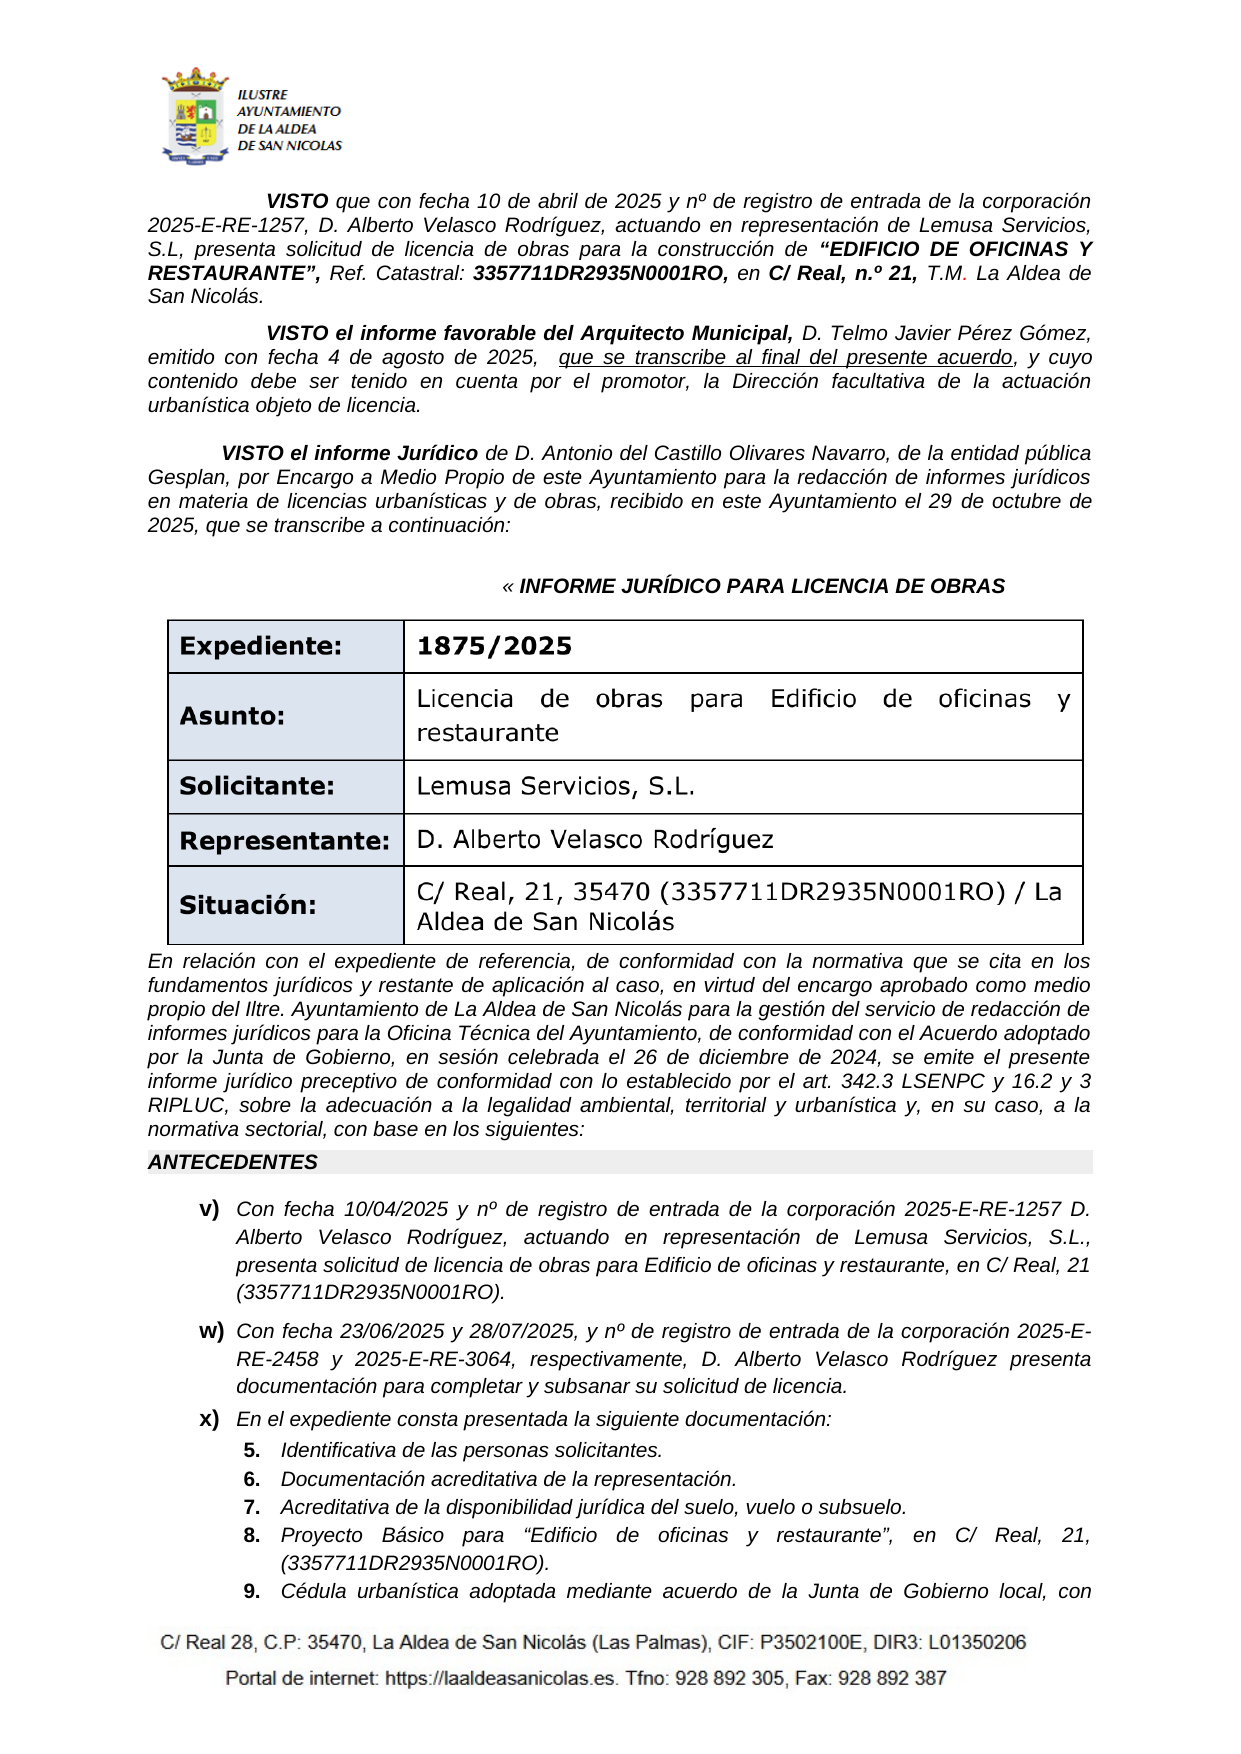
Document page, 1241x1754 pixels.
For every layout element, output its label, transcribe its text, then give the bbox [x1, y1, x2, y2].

list Documentación acreditativa de la representación. [243, 1467, 1093, 1491]
list Identificativa de las personas solicitantes. [243, 1438, 1093, 1462]
list Cédula urbanística adoptada mediante acuerdo de la Junta de Gobierno local, con [243, 1579, 1093, 1603]
picture [148, 1626, 1034, 1694]
list Con fecha 10/04/2025 y nº de registro de entrada de la corporación 2025-E-RE-1257 D. Alberto Velasco Rodríguez, actuando en representación de Lemusa Servicios, S.L., presenta solicitud de licencia de obras para Edificio de oficinas y restaurante, en C/ Real, 21 (3357711DR2935N0001RO). [199, 1195, 1093, 1304]
list Proyecto Básico para “Edificio de oficinas y restaurante”, en C/ Real, 21, (3357711DR2935N0001RO). [243, 1523, 1093, 1575]
picture [148, 59, 358, 173]
text VISTO que con fecha 10 de abril de 2025 y nº de registro de entrada de la corporación 2025-E-RE-1257, D. Alberto Velasco Rodríguez, actuando en representación de Lemusa Servicios, S.L, presenta solicitud de licencia de obras para la construcción de “EDIFICIO DE OFICINAS Y RESTAURANTE”, Ref. Catastral: 3357711DR2935N0001RO, en C/ Real, n.º 21, T.M. La Aldea de San Nicolás. [148, 188, 1093, 308]
text VISTO el informe Jurídico de D. Antonio del Castillo Olivares Navarro, de la entidad pública Gesplan, por Encargo a Medio Propio de este Ayuntamiento para la redacción de informes jurídicos en materia de licencias urbanísticas y de obras, recibido en este Ayuntamiento el 29 de octubre de 2025, que se transcribe a continuación: [148, 441, 1093, 536]
text En relación con el expediente de referencia, de conformidad con la normativa que se cita en los fundamentos jurídicos y restante de aplicación al caso, en virtud del encargo aprobado como medio propio del Iltre. Ayuntamiento de La Aldea de San Nicolás para la gestión del servicio de redacción de informes jurídicos para la Oficina Técnica del Ayuntamiento, de conformidad con el Acuerdo adoptado por la Junta de Gobierno, en sesión celebrada el 26 de diciembre de 2024, se emite el presente informe jurídico preceptivo de conformidad con lo establecido por el art. 342.3 LSENPC y 16.2 y 3 RIPLUC, sobre la adecuación a la legalidad ambiental, territorial y urbanística y, en su caso, a la normativa sectorial, con base en los siguientes: [148, 630, 1093, 1141]
subtitle ANTECEDENTES [148, 1150, 1093, 1174]
text « INFORME JURÍDICO PARA LICENCIA DE OBRAS [148, 573, 1093, 597]
list En el expediente consta presentada la siguiente documentación: [199, 1404, 1093, 1431]
list Con fecha 23/06/2025 y 28/07/2025, y nº de registro de entrada de la corporación 2025-E-RE-2458 y 2025-E-RE-3064, respectivamente, D. Alberto Velasco Rodríguez presenta documentación para completar y subsanar su solicitud de licencia. [199, 1317, 1093, 1398]
picture [155, 610, 1085, 949]
list Acreditativa de la disponibilidad jurídica del suelo, vuelo o subsuelo. [243, 1495, 1093, 1519]
text VISTO el informe favorable del Arquitecto Municipal, D. Telmo Javier Pérez Gómez, emitido con fecha 4 de agosto de 2025, que se transcribe al final del presente acuerdo, y cuyo contenido debe ser tenido en cuenta por el promotor, la Dirección facultativa de la actuación urbanística objeto de licencia. [148, 321, 1093, 417]
